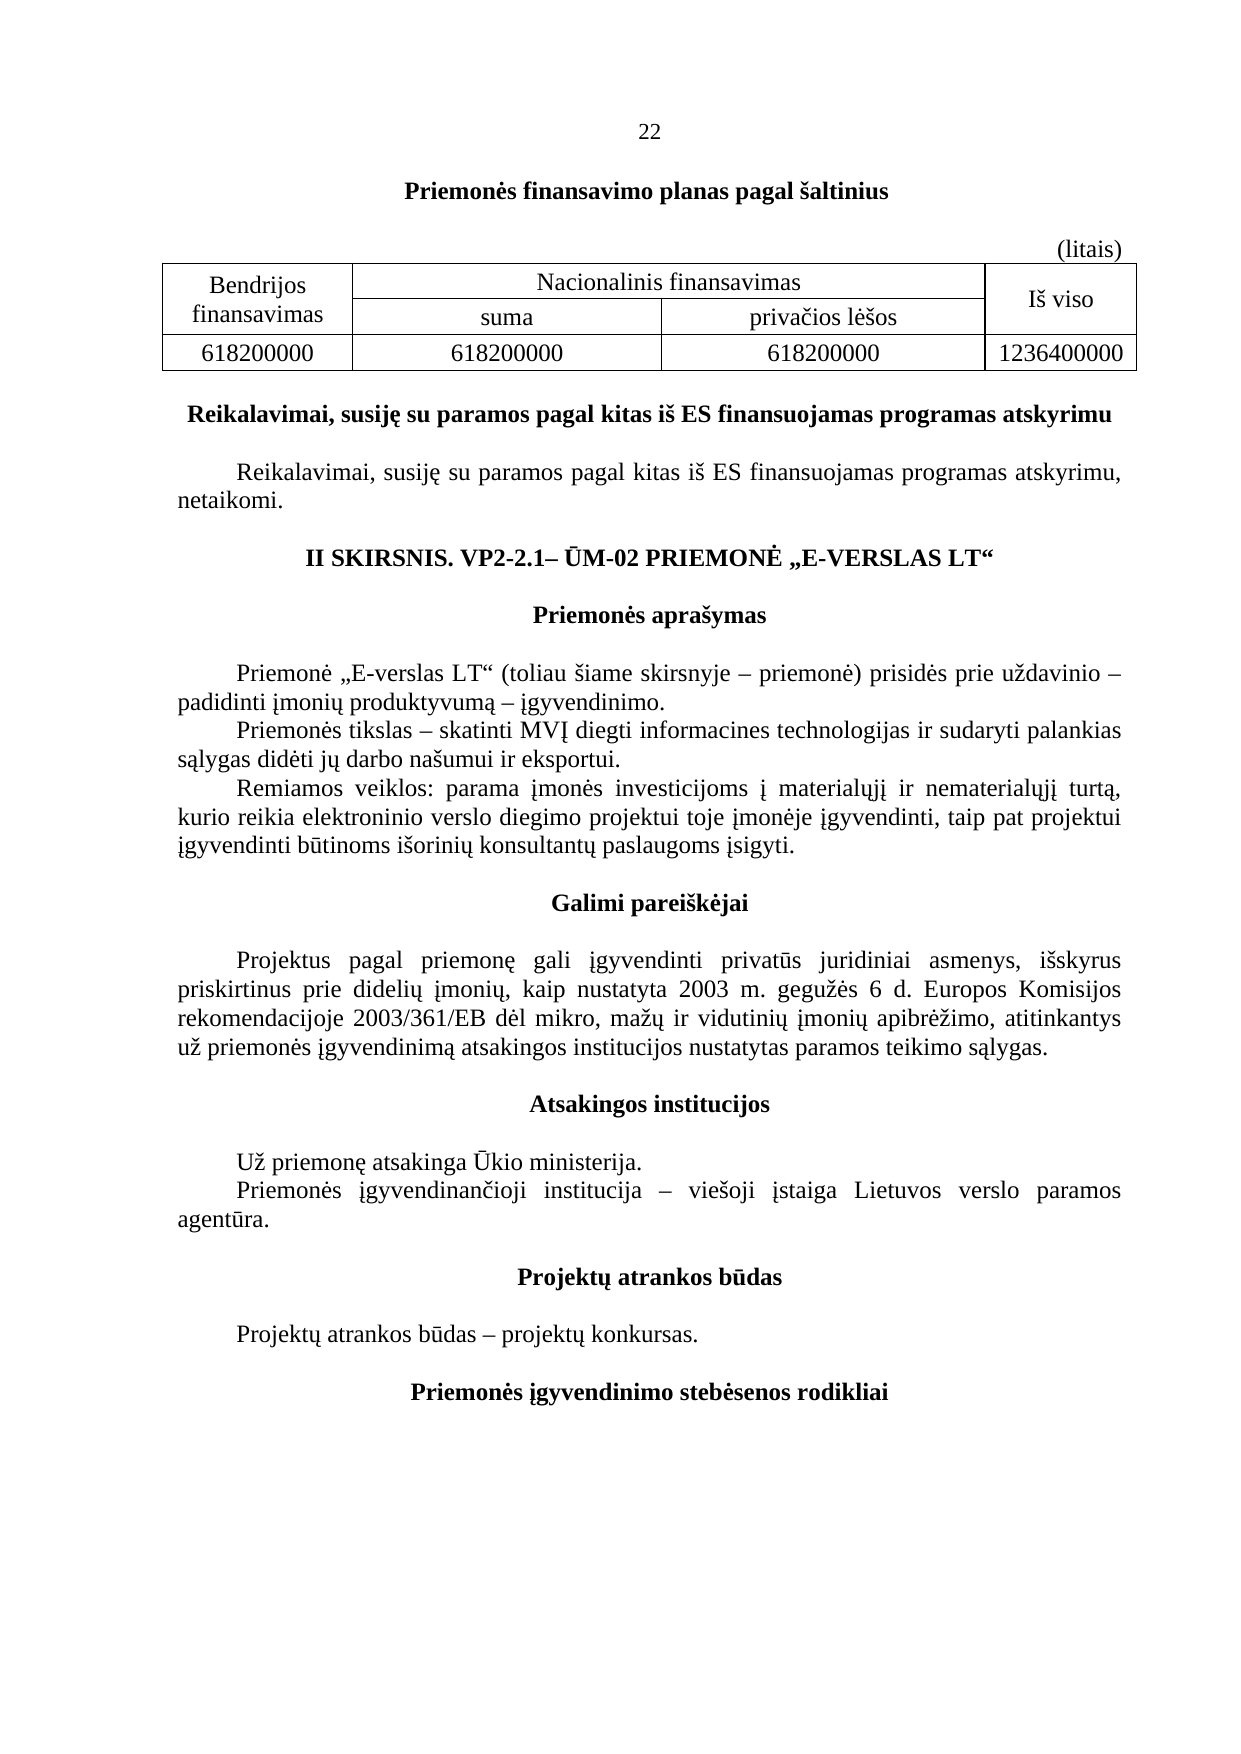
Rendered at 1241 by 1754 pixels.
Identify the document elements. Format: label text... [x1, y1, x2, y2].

table_cell privačios lėšos [662, 299, 984, 334]
table_header Iš viso [986, 264, 1136, 334]
text Priemonės įgyvendinančioji institucija – viešoji įstaiga Lietuvos verslo paramos agentūra. [177, 1176, 1122, 1233]
text Projektų atrankos būdas [177, 1262, 1122, 1291]
table_cell 618200000 [353, 335, 661, 369]
table_header Bendrijos finansavimas [163, 264, 352, 334]
text (litais) [177, 234, 1122, 263]
text Priemonės finansavimo planas pagal šaltinius [177, 176, 1122, 205]
text II SKIRSNIS. VP2-2.1– ŪM-02 priemonė „E-VERSLAS LT“ [177, 543, 1122, 572]
text Projektus pagal priemonę gali įgyvendinti privatūs juridiniai asmenys, išskyrus priskirtinus prie didelių įmonių, kaip nustatyta 2003 m. gegužės 6 d. Europos Komisijos rekomendacijoje 2003/361/EB dėl mikro, mažų ir vidutinių įmonių apibrėžimo, atitinkantys už priemonės įgyvendinimą atsakingos institucijos nustatytas paramos teikimo sąlygas. [177, 946, 1122, 1061]
text Priemonė „E-verslas LT“ (toliau šiame skirsnyje – priemonė) prisidės prie uždavinio – padidinti įmonių produktyvumą – įgyvendinimo. [177, 658, 1122, 716]
text Atsakingos institucijos [177, 1089, 1122, 1118]
text Galimi pareiškėjai [177, 888, 1122, 917]
table_cell 1236400000 [986, 335, 1136, 369]
table_header Nacionalinis finansavimas [353, 264, 984, 298]
text Projektų atrankos būdas – projektų konkursas. [177, 1319, 1122, 1348]
text Priemonės įgyvendinimo stebėsenos rodikliai [177, 1377, 1122, 1406]
text Priemonės aprašymas [177, 601, 1122, 629]
text Už priemonę atsakinga Ūkio ministerija. [177, 1147, 1122, 1176]
text Remiamos veiklos: parama įmonės investicijoms į materialųjį ir nematerialųjį turtą, kurio reikia elektroninio verslo diegimo projektui toje įmonėje įgyvendinti, taip pat projektui įgyvendinti būtinoms išorinių konsultantų paslaugoms įsigyti. [177, 773, 1122, 859]
text Priemonės tikslas – skatinti MVĮ diegti informacines technologijas ir sudaryti palankias sąlygas didėti jų darbo našumui ir eksportui. [177, 716, 1122, 773]
table_cell suma [353, 299, 661, 334]
text Reikalavimai, susiję su paramos pagal kitas iš ES finansuojamas programas atskyrimu, netaikomi. [177, 457, 1122, 514]
text Reikalavimai, susiję su paramos pagal kitas iš ES finansuojamas programas atskyrimu [177, 399, 1122, 428]
table_cell 618200000 [163, 335, 352, 369]
table_cell 618200000 [662, 335, 984, 369]
